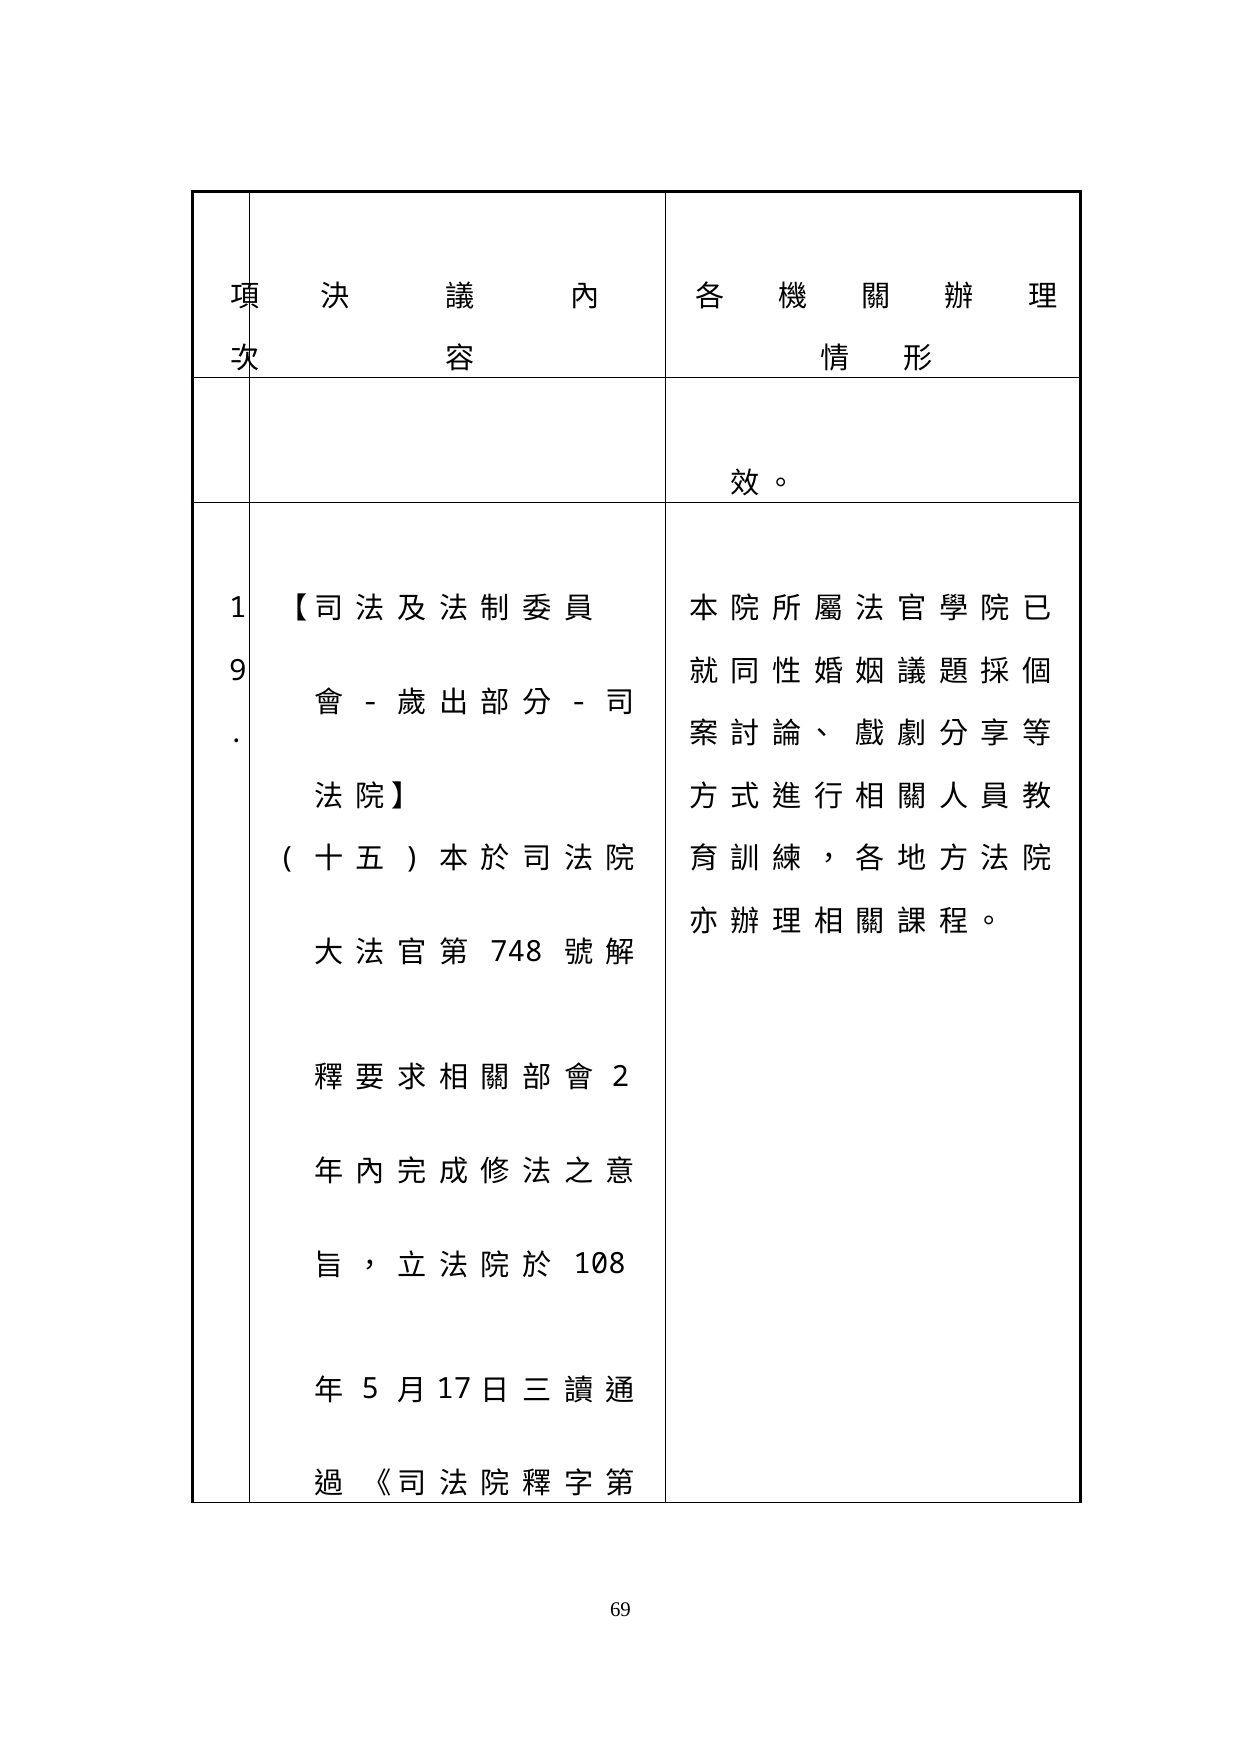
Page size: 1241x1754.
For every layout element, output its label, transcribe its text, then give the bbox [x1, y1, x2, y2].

table_cell 本院所屬法官學院已就同性婚姻議題採個案討論、戲劇分享等方式進行相關人員教育訓練，各地方法院亦辦理相關課程。 [666, 503, 1079, 1502]
table_cell [250, 378, 665, 502]
table_header 決 議 內 容 [250, 193, 665, 377]
table_cell 效。 [666, 378, 1079, 502]
table_header 項次 [194, 193, 249, 377]
table_cell [194, 378, 249, 502]
table_cell 【司法及法制委員會-歲出部分-司法院】 (十五)本於司法院大法官第748號解釋要求相關部會2年內完成修法之意旨，立法院於108年5月17日三讀通過《司法院釋字第 [250, 503, 665, 1502]
table_header 各 機 關 辦 理 情 形 [666, 193, 1079, 377]
table_cell 19. [194, 503, 249, 1502]
